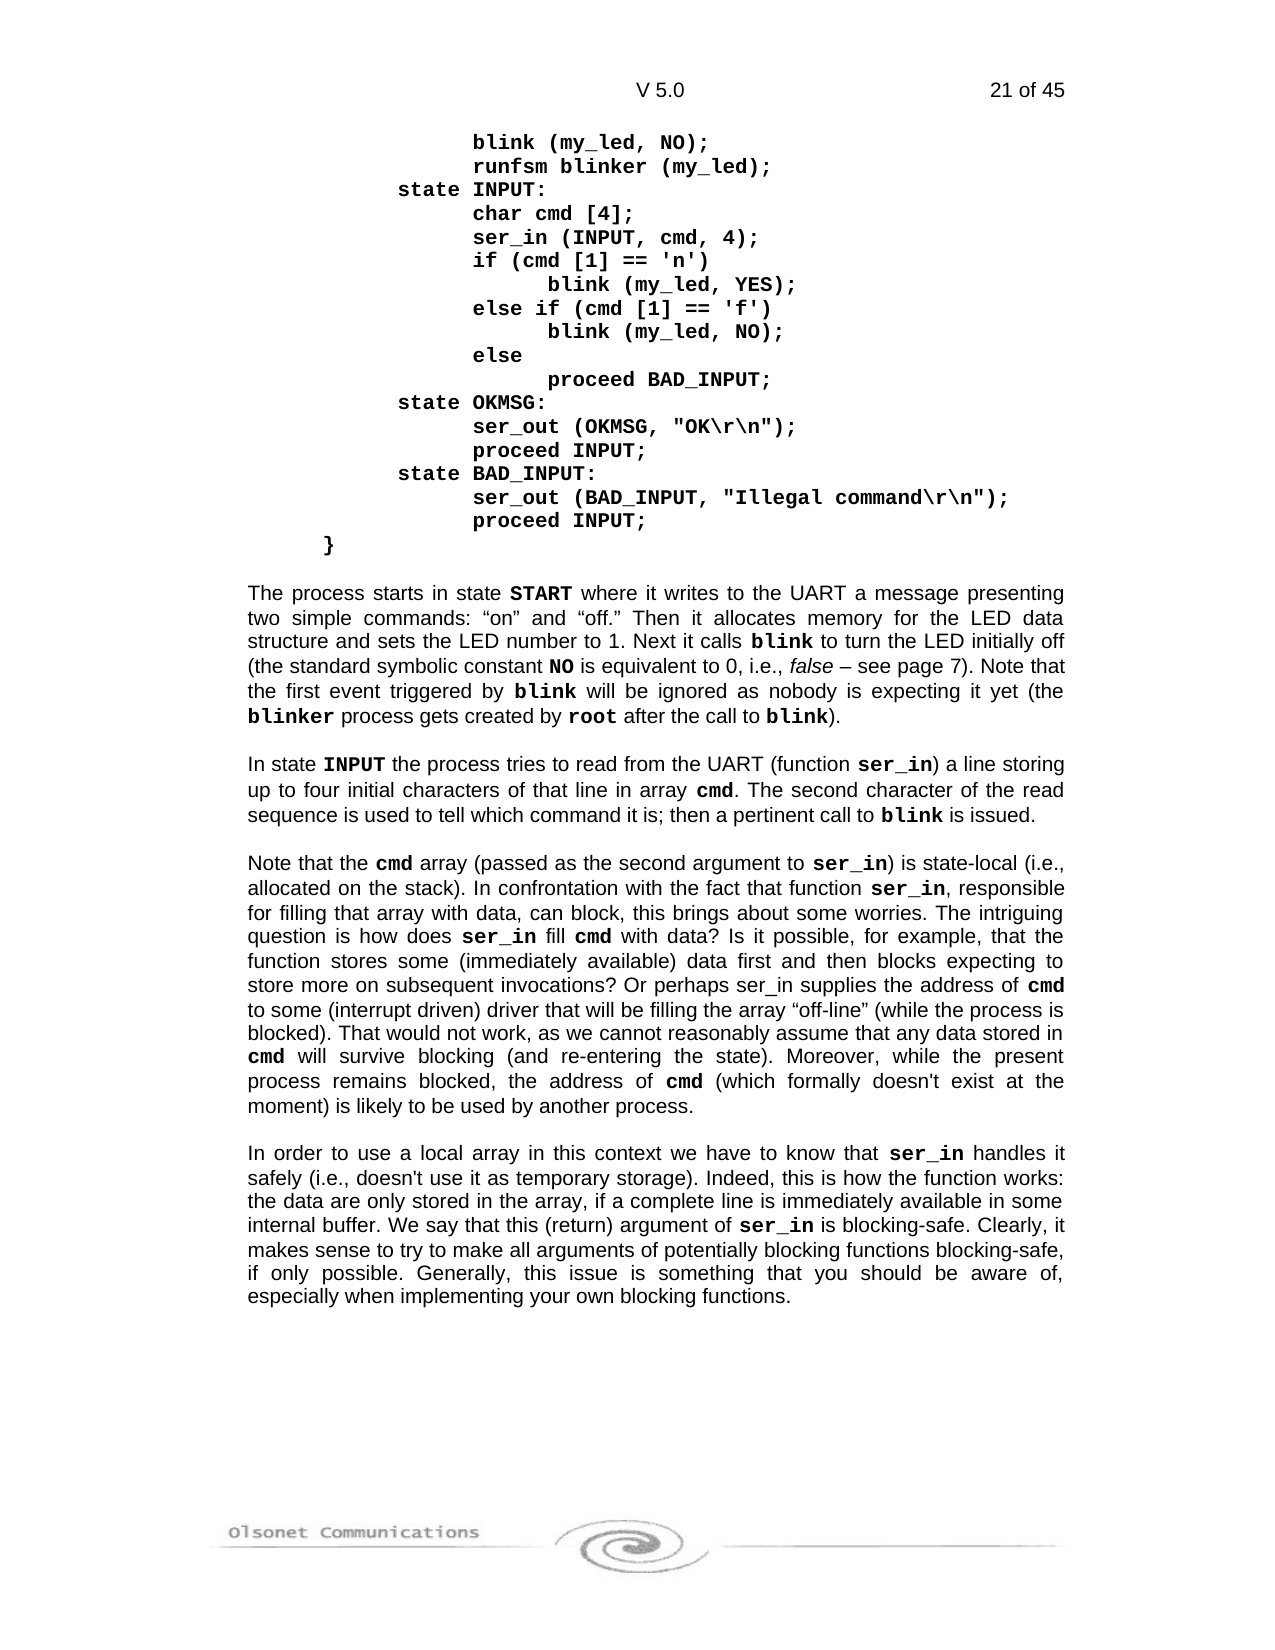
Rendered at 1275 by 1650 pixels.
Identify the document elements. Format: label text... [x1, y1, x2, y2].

text state OKMSG: [247, 392, 1065, 416]
text ser_out (OKMSG, "OK\r\n"); [247, 416, 1065, 439]
text runfsm blinker (my_led); [247, 156, 1065, 179]
text } [247, 534, 1065, 558]
text ser_in (INPUT, cmd, 4); [247, 227, 1065, 250]
text else if (cmd [1] == 'f') [247, 298, 1065, 321]
text char cmd [4]; [247, 203, 1065, 227]
text if (cmd [1] == 'n') [247, 250, 1065, 274]
text state BAD_INPUT: [247, 463, 1065, 487]
text proceed INPUT; [247, 439, 1065, 463]
text The process starts in state START where it writes to the UART a message presenting two simple commands: “on” and “off.” Then it allocates memory for the LED data structure and sets the LED number to 1. Next it calls blink to turn the LED initially off (the standard symbolic constant NO is equivalent to 0, i.e., false – see page 7). Note that the first event triggered by blink will be ignored as nobody is expecting it yet (the blinker process gets created by root after the call to blink). [247, 581, 1065, 730]
text In state INPUT the process tries to read from the UART (function ser_in) a line storing up to four initial characters of that line in array cmd. The second character of the read sequence is used to tell which command it is; then a pertinent call to blink is issued. [247, 753, 1065, 828]
text Note that the cmd array (passed as the second argument to ser_in) is state-local (i.e., allocated on the stack). In confrontation with the fact that function ser_in, responsible for filling that array with data, can block, this brings about some worries. The intriguing question is how does ser_in fill cmd with data? Is it possible, for example, that the function stores some (immediately available) data first and then blocks expecting to store more on subsequent invocations? Or perhaps ser_in supplies the address of cmd to some (interrupt driven) driver that will be filling the array “off-line” (while the process is blocked). That would not work, as we cannot reasonably assume that any data stored in cmd will survive blocking (and re-entering the state). Moreover, while the present process remains blocked, the address of cmd (which formally doesn't exist at the moment) is likely to be used by another process. [247, 852, 1065, 1118]
text proceed INPUT; [247, 511, 1065, 534]
text proceed BAD_INPUT; [247, 369, 1065, 392]
text blink (my_led, YES); [247, 274, 1065, 298]
text ser_out (BAD_INPUT, "Illegal command\r\n"); [247, 487, 1065, 511]
text In order to use a local array in this context we have to know that ser_in handles it safely (i.e., doesn't use it as temporary storage). Indeed, this is how the function works: the data are only stored in the array, if a complete line is immediately available in some internal buffer. We say that this (return) argument of ser_in is blocking-safe. Clearly, it makes sense to try to make all arguments of potentially blocking functions blocking-safe, if only possible. Generally, this issue is something that you should be aware of, especially when implementing your own blocking functions. [247, 1142, 1065, 1308]
text state INPUT: [247, 179, 1065, 203]
text blink (my_led, NO); [247, 132, 1065, 156]
text blink (my_led, NO); [247, 321, 1065, 345]
text else [247, 345, 1065, 369]
picture [210, 1504, 1065, 1596]
